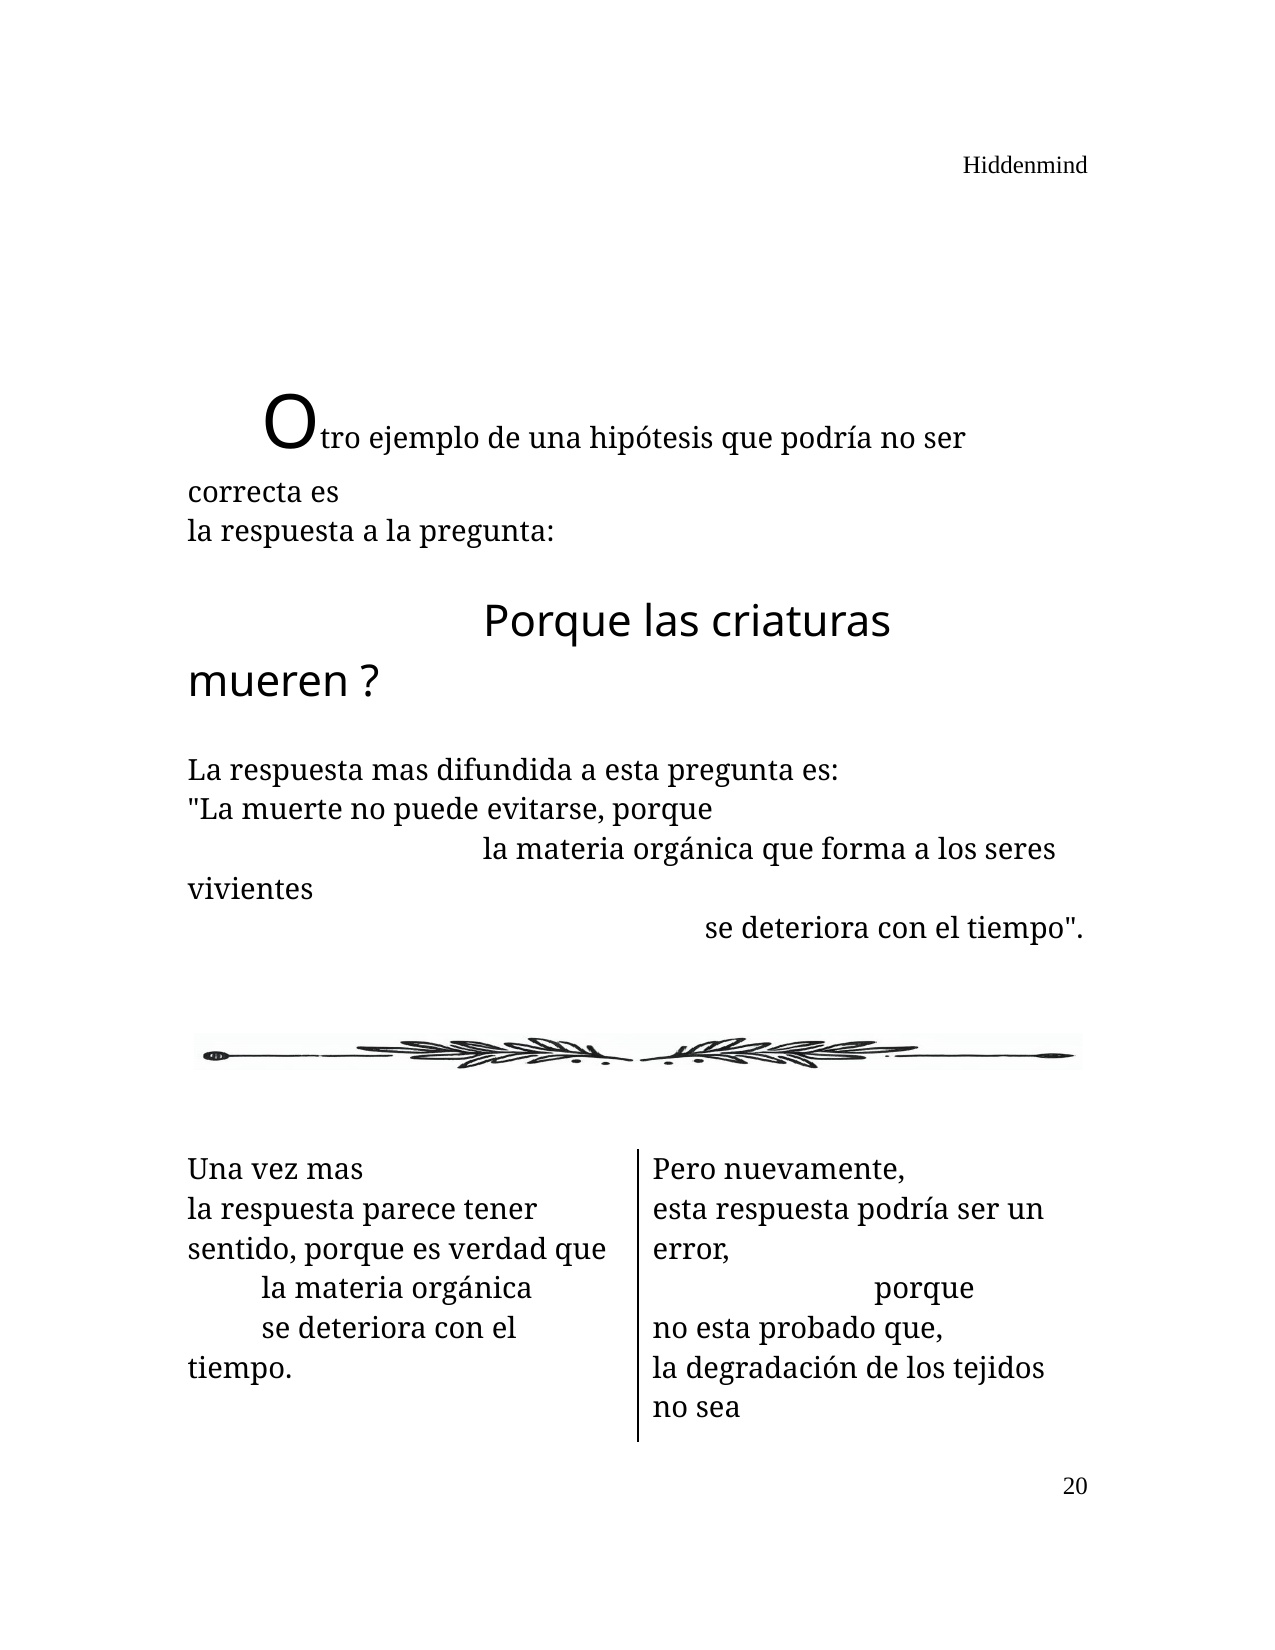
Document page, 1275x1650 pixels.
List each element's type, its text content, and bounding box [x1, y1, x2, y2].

text La respuesta mas difundida a esta pregunta es: [187, 749, 1087, 788]
text la respuesta a la pregunta: [187, 511, 1087, 550]
text la materia orgánica que forma a los seres vivientes [187, 828, 1087, 908]
text la degradación de los tejidos no sea [652, 1347, 1087, 1426]
text se deteriora con el tiempo". [187, 908, 1087, 947]
text porque [652, 1268, 1087, 1307]
picture [193, 1033, 1083, 1070]
text Porque las criaturas mueren ? [187, 590, 1087, 709]
text no esta probado que, [652, 1307, 1087, 1347]
text Pero nuevamente, [652, 1149, 1087, 1188]
text "La muerte no puede evitarse, porque [187, 788, 1087, 828]
text se deteriora con el tiempo. [187, 1307, 622, 1387]
text Otro ejemplo de una hipótesis que podría no ser correcta es [187, 369, 1087, 511]
text esta respuesta podría ser un error, [652, 1188, 1087, 1268]
text la materia orgánica [187, 1268, 622, 1307]
text Una vez mas [187, 1149, 622, 1188]
text la respuesta parece tener sentido, porque es verdad que [187, 1188, 622, 1268]
